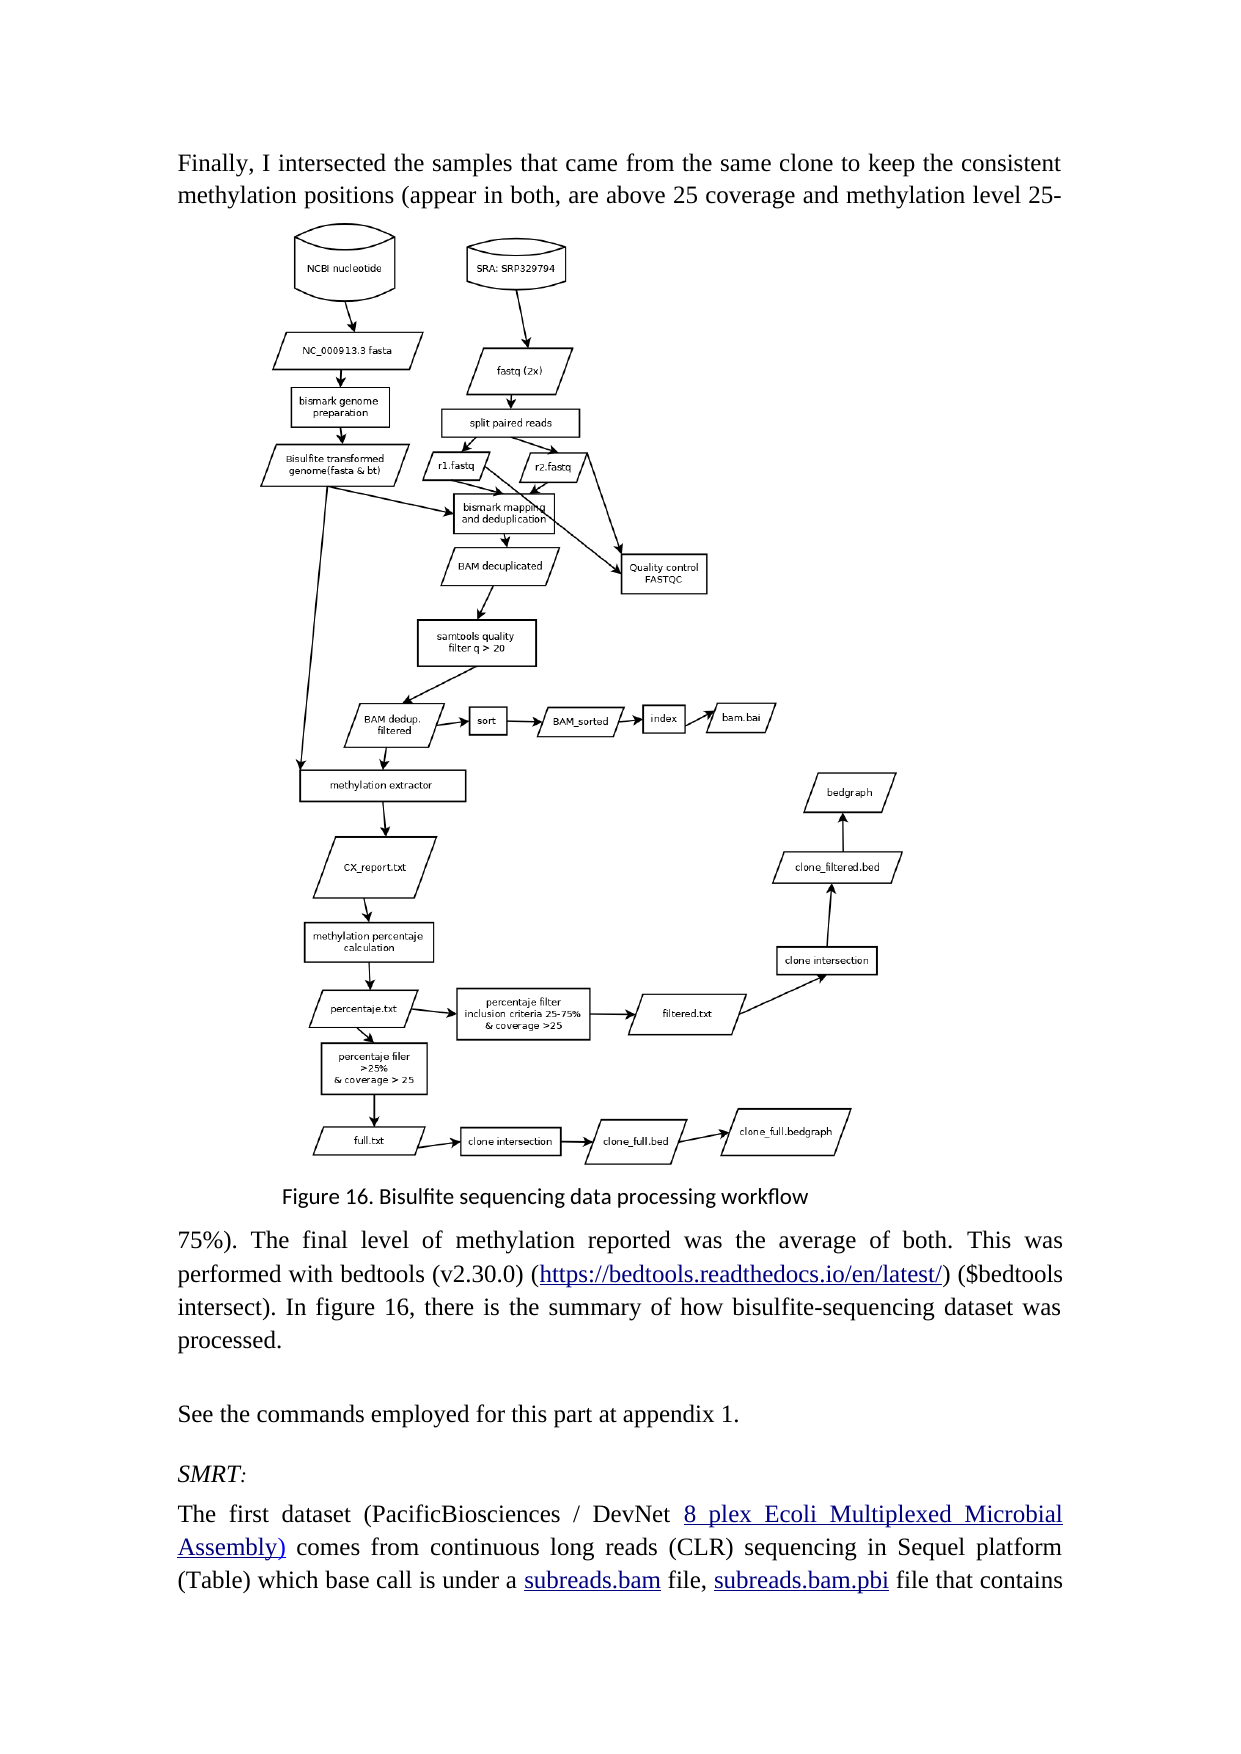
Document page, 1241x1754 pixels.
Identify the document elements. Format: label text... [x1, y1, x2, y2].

text Finally, I intersected the samples that came from the same clone to keep the consistent methylation positions (appear in both, are above 25 coverage and methylation level 25-75%). The final level of methylation reported was the average of both. This was performed with bedtools (v2.30.0) (https://bedtools.readthedocs.io/en/latest/) ($bedtools intersect). In figure 16, there is the summary of how bisulfite-sequencing dataset was processed. [177, 148, 1063, 1353]
text The first dataset (PacificBiosciences / DevNet 8 plex Ecoli Multiplexed Microbial Assembly) comes from continuous long reads (CLR) sequencing in Sequel platform (Table) which base call is under a subreads.bam file, subreads.bam.pbi file that contains [177, 1499, 1063, 1593]
subtitle SMRT: [177, 1459, 1063, 1488]
text See the commands employed for this part at appendix 1. [177, 1399, 1063, 1428]
